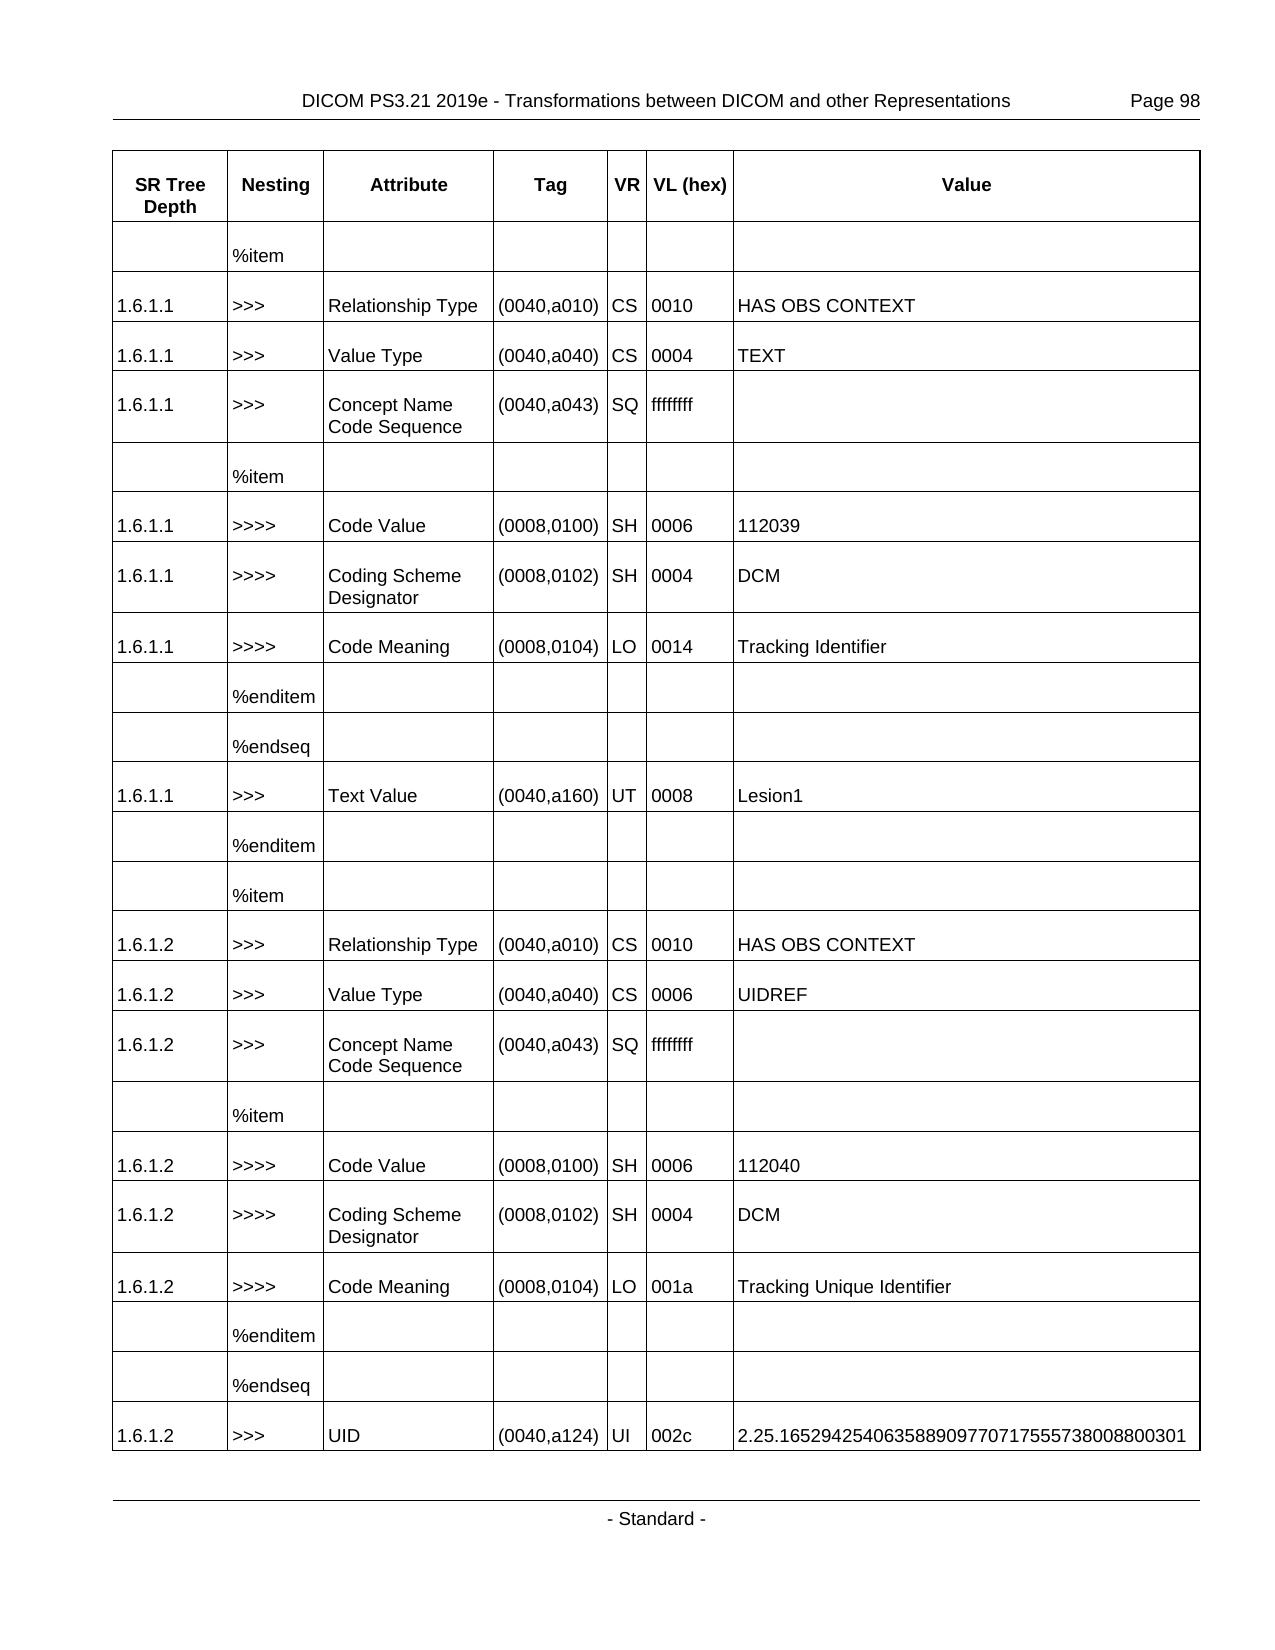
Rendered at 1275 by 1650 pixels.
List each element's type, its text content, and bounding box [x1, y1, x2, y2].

table_cell [647, 1082, 733, 1131]
table_cell %endseq [228, 713, 323, 761]
table_cell Relationship Type [324, 272, 493, 321]
table_cell %item [228, 862, 323, 910]
table_cell 1.6.1.2 [113, 1132, 227, 1180]
table_cell (0040,a160) [494, 762, 607, 811]
table_cell [734, 371, 1199, 442]
table_cell [608, 1352, 646, 1401]
table_cell Code Value [324, 1132, 493, 1180]
table_cell SQ [608, 1011, 646, 1081]
table_cell [734, 713, 1199, 761]
table_cell LO [608, 613, 646, 662]
table_cell [113, 1302, 227, 1351]
table_header VL (hex) [647, 151, 733, 221]
table_header Nesting [228, 151, 323, 221]
table_cell (0040,a043) [494, 1011, 607, 1081]
table_cell [647, 812, 733, 861]
table_cell (0040,a040) [494, 322, 607, 370]
table_cell [324, 812, 493, 861]
table_cell 1.6.1.1 [113, 762, 227, 811]
table_cell (0008,0102) [494, 1181, 607, 1252]
table_cell UI [608, 1402, 646, 1450]
table_cell [734, 663, 1199, 712]
table_cell [734, 1011, 1199, 1081]
table_cell Relationship Type [324, 911, 493, 960]
table_cell %enditem [228, 812, 323, 861]
table_cell 0008 [647, 762, 733, 811]
table_cell %item [228, 1082, 323, 1131]
table_cell 2.25.165294254063588909770717555738008800301 [734, 1402, 1199, 1450]
table_cell (0008,0100) [494, 492, 607, 541]
table_cell [113, 443, 227, 491]
table_cell [608, 222, 646, 271]
table_cell TEXT [734, 322, 1199, 370]
table_cell 001a [647, 1253, 733, 1301]
table_cell CS [608, 911, 646, 960]
table_cell Code Meaning [324, 1253, 493, 1301]
table_cell (0040,a124) [494, 1402, 607, 1450]
table_cell [324, 222, 493, 271]
table_cell Text Value [324, 762, 493, 811]
table_cell (0040,a040) [494, 961, 607, 1010]
table_cell HAS OBS CONTEXT [734, 272, 1199, 321]
table_cell [494, 812, 607, 861]
table_cell 1.6.1.1 [113, 613, 227, 662]
table_cell [494, 1302, 607, 1351]
table_cell [608, 663, 646, 712]
table_cell ffffffff [647, 1011, 733, 1081]
table_cell [324, 713, 493, 761]
table_cell [494, 443, 607, 491]
table_cell 0004 [647, 1181, 733, 1252]
table_cell 1.6.1.1 [113, 492, 227, 541]
table_cell %item [228, 222, 323, 271]
table_cell 112040 [734, 1132, 1199, 1180]
table_cell 1.6.1.1 [113, 322, 227, 370]
table_cell 1.6.1.2 [113, 1181, 227, 1252]
table_cell 0006 [647, 961, 733, 1010]
table_cell [647, 1352, 733, 1401]
table_cell [647, 663, 733, 712]
table_cell (0040,a043) [494, 371, 607, 442]
table_cell [494, 222, 607, 271]
table_cell >>>> [228, 1132, 323, 1180]
table_cell >>>> [228, 613, 323, 662]
table_cell [647, 862, 733, 910]
table_cell ffffffff [647, 371, 733, 442]
table_cell >>> [228, 1402, 323, 1450]
table_header Tag [494, 151, 607, 221]
table_cell >>> [228, 371, 323, 442]
table_cell Coding Scheme Designator [324, 542, 493, 612]
table_cell >>> [228, 911, 323, 960]
table_cell SH [608, 492, 646, 541]
table_cell Tracking Unique Identifier [734, 1253, 1199, 1301]
table_cell [324, 1082, 493, 1131]
table_cell [647, 443, 733, 491]
table_cell [608, 862, 646, 910]
table_cell [324, 443, 493, 491]
table_cell [734, 443, 1199, 491]
table_cell DCM [734, 542, 1199, 612]
table_cell 0004 [647, 322, 733, 370]
table_cell 002c [647, 1402, 733, 1450]
table_cell 0006 [647, 1132, 733, 1180]
table_cell [113, 713, 227, 761]
table_cell UT [608, 762, 646, 811]
table_cell [734, 862, 1199, 910]
table_cell >>>> [228, 1181, 323, 1252]
table_cell SH [608, 1132, 646, 1180]
table_cell [113, 812, 227, 861]
table_cell [324, 1302, 493, 1351]
table_cell CS [608, 961, 646, 1010]
table_cell 0004 [647, 542, 733, 612]
table_cell 1.6.1.2 [113, 1402, 227, 1450]
table_cell >>> [228, 1011, 323, 1081]
table_cell [734, 1352, 1199, 1401]
table_cell 1.6.1.2 [113, 1253, 227, 1301]
table_cell [608, 713, 646, 761]
table_cell (0008,0100) [494, 1132, 607, 1180]
table_cell [494, 713, 607, 761]
table_cell Concept Name Code Sequence [324, 371, 493, 442]
table_cell CS [608, 322, 646, 370]
table_cell UIDREF [734, 961, 1199, 1010]
table_cell 1.6.1.2 [113, 961, 227, 1010]
table_cell [734, 812, 1199, 861]
table_cell UID [324, 1402, 493, 1450]
table_cell Code Meaning [324, 613, 493, 662]
table_cell 1.6.1.2 [113, 911, 227, 960]
table_cell 1.6.1.2 [113, 1011, 227, 1081]
table_cell 1.6.1.1 [113, 272, 227, 321]
table_cell HAS OBS CONTEXT [734, 911, 1199, 960]
table_header SR Tree Depth [113, 151, 227, 221]
table_cell [113, 1082, 227, 1131]
table_header VR [608, 151, 646, 221]
table_cell SH [608, 1181, 646, 1252]
table_cell [734, 222, 1199, 271]
table_cell %item [228, 443, 323, 491]
table_cell [324, 862, 493, 910]
table_cell Coding Scheme Designator [324, 1181, 493, 1252]
table_cell %enditem [228, 1302, 323, 1351]
table_cell 0010 [647, 272, 733, 321]
table_cell [734, 1082, 1199, 1131]
table_cell 112039 [734, 492, 1199, 541]
table_cell Value Type [324, 961, 493, 1010]
table_cell >>>> [228, 1253, 323, 1301]
table_cell [324, 663, 493, 712]
table_cell [324, 1352, 493, 1401]
table_cell Lesion1 [734, 762, 1199, 811]
table_cell SH [608, 542, 646, 612]
table_cell (0040,a010) [494, 911, 607, 960]
table_cell [494, 862, 607, 910]
table_cell [734, 1302, 1199, 1351]
table_cell (0008,0104) [494, 613, 607, 662]
table_cell DCM [734, 1181, 1199, 1252]
table_cell 0014 [647, 613, 733, 662]
table_cell %endseq [228, 1352, 323, 1401]
table_cell [113, 1352, 227, 1401]
table_cell [608, 443, 646, 491]
table_cell >>> [228, 322, 323, 370]
table_cell %enditem [228, 663, 323, 712]
table_cell >>> [228, 961, 323, 1010]
table_cell [608, 1302, 646, 1351]
table_cell Tracking Identifier [734, 613, 1199, 662]
table_cell (0040,a010) [494, 272, 607, 321]
table_cell [494, 663, 607, 712]
table_cell [647, 1302, 733, 1351]
table_cell 1.6.1.1 [113, 542, 227, 612]
table_cell [494, 1082, 607, 1131]
table_cell Concept Name Code Sequence [324, 1011, 493, 1081]
table_cell Value Type [324, 322, 493, 370]
table_cell Code Value [324, 492, 493, 541]
table_cell [494, 1352, 607, 1401]
table_cell 1.6.1.1 [113, 371, 227, 442]
table_cell [647, 222, 733, 271]
table_cell [608, 1082, 646, 1131]
table_cell 0010 [647, 911, 733, 960]
table_header Value [734, 151, 1199, 221]
table_cell >>> [228, 272, 323, 321]
table_cell LO [608, 1253, 646, 1301]
table_cell [647, 713, 733, 761]
table_cell 0006 [647, 492, 733, 541]
table_cell [608, 812, 646, 861]
table_cell >>>> [228, 492, 323, 541]
table_cell [113, 862, 227, 910]
table_cell (0008,0102) [494, 542, 607, 612]
table_header Attribute [324, 151, 493, 221]
table_cell (0008,0104) [494, 1253, 607, 1301]
table_cell [113, 663, 227, 712]
table_cell >>>> [228, 542, 323, 612]
table_cell CS [608, 272, 646, 321]
table_cell SQ [608, 371, 646, 442]
table_cell [113, 222, 227, 271]
table_cell >>> [228, 762, 323, 811]
